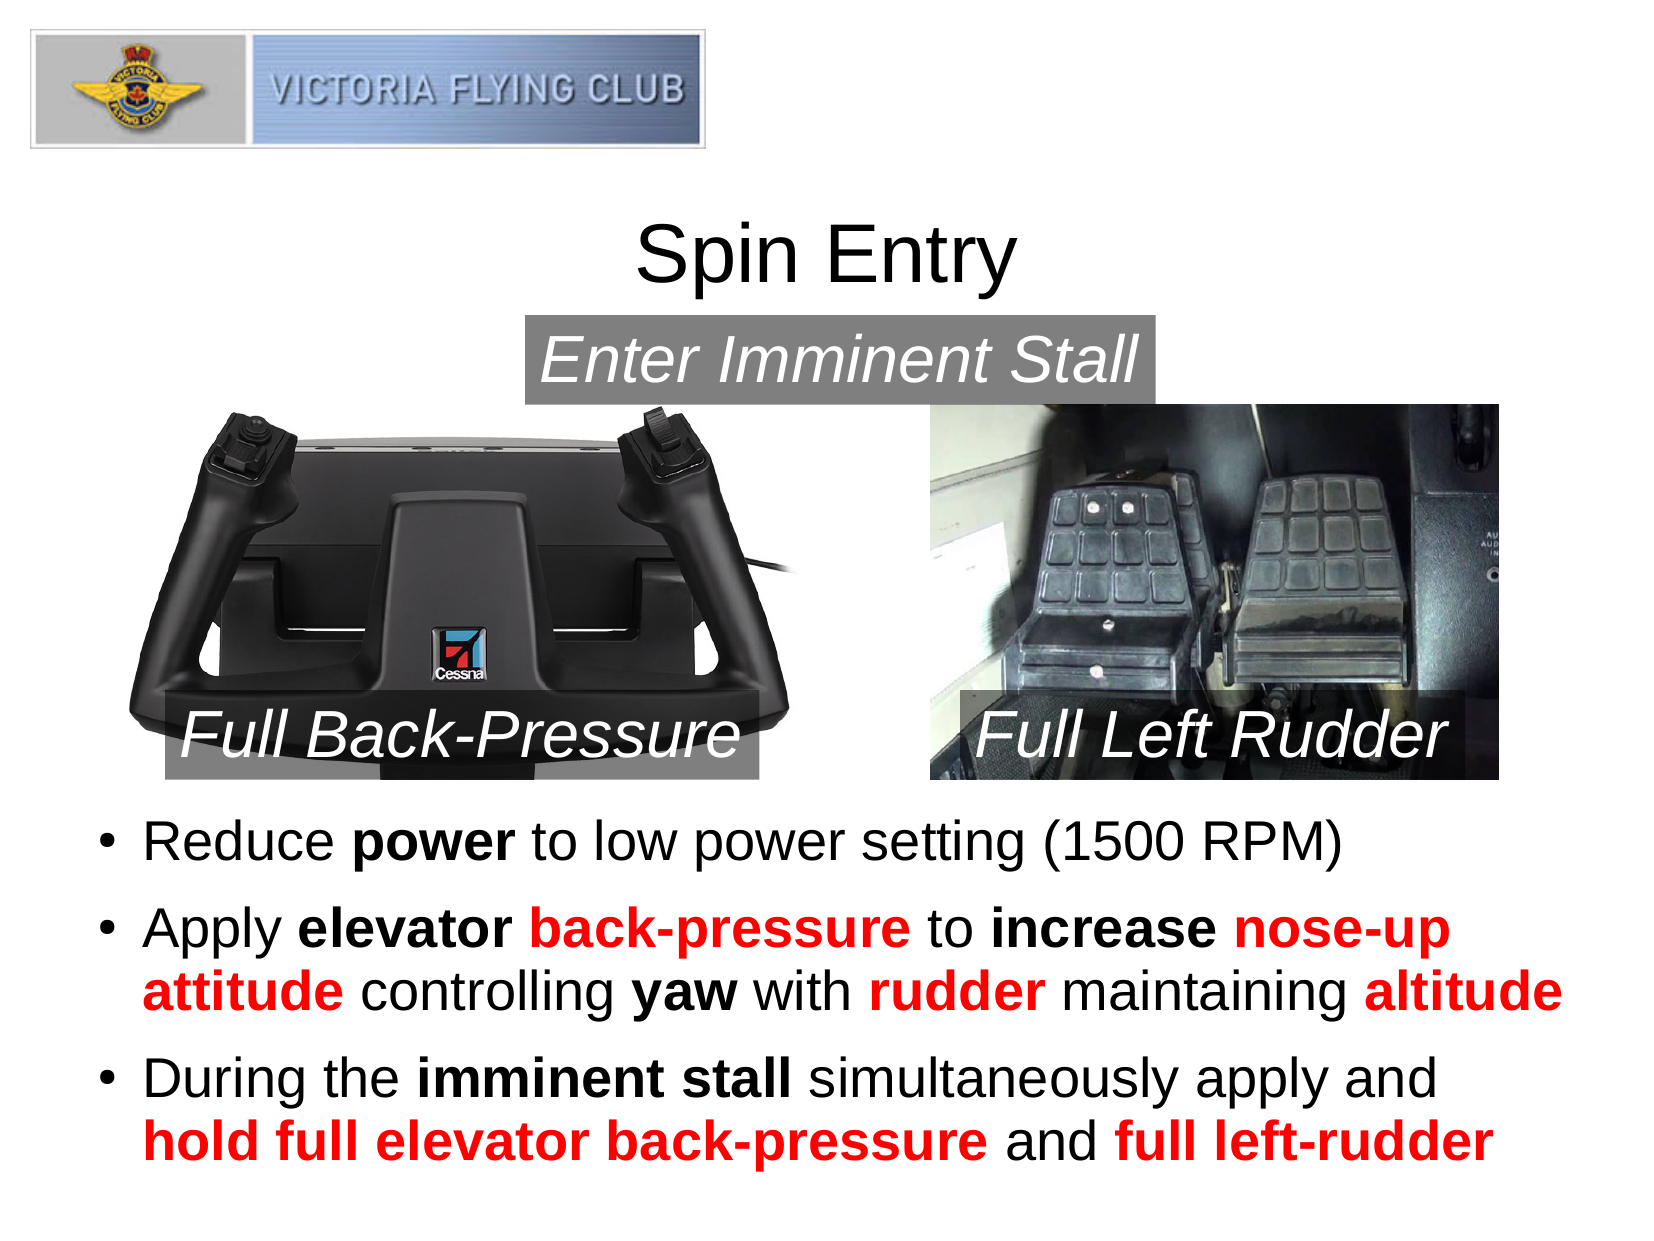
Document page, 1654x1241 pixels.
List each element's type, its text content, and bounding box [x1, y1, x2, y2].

picture [930, 404, 1499, 781]
picture [120, 404, 797, 781]
text_box Full Back-Pressure [165, 690, 760, 780]
list Reduce power to low power setting (1500 RPM) Apply elevator back-pressure to increase nose-up attitude controlling yaw with rudder maintaining altitude During the imminent stall simultaneously apply and hold full elevator back-pressure and full left-rudder [82, 810, 1571, 1201]
text_box Full Left Rudder [960, 690, 1466, 780]
title Spin Entry [82, 150, 1571, 358]
text_box Enter Imminent Stall [525, 315, 1156, 405]
picture [30, 29, 706, 149]
